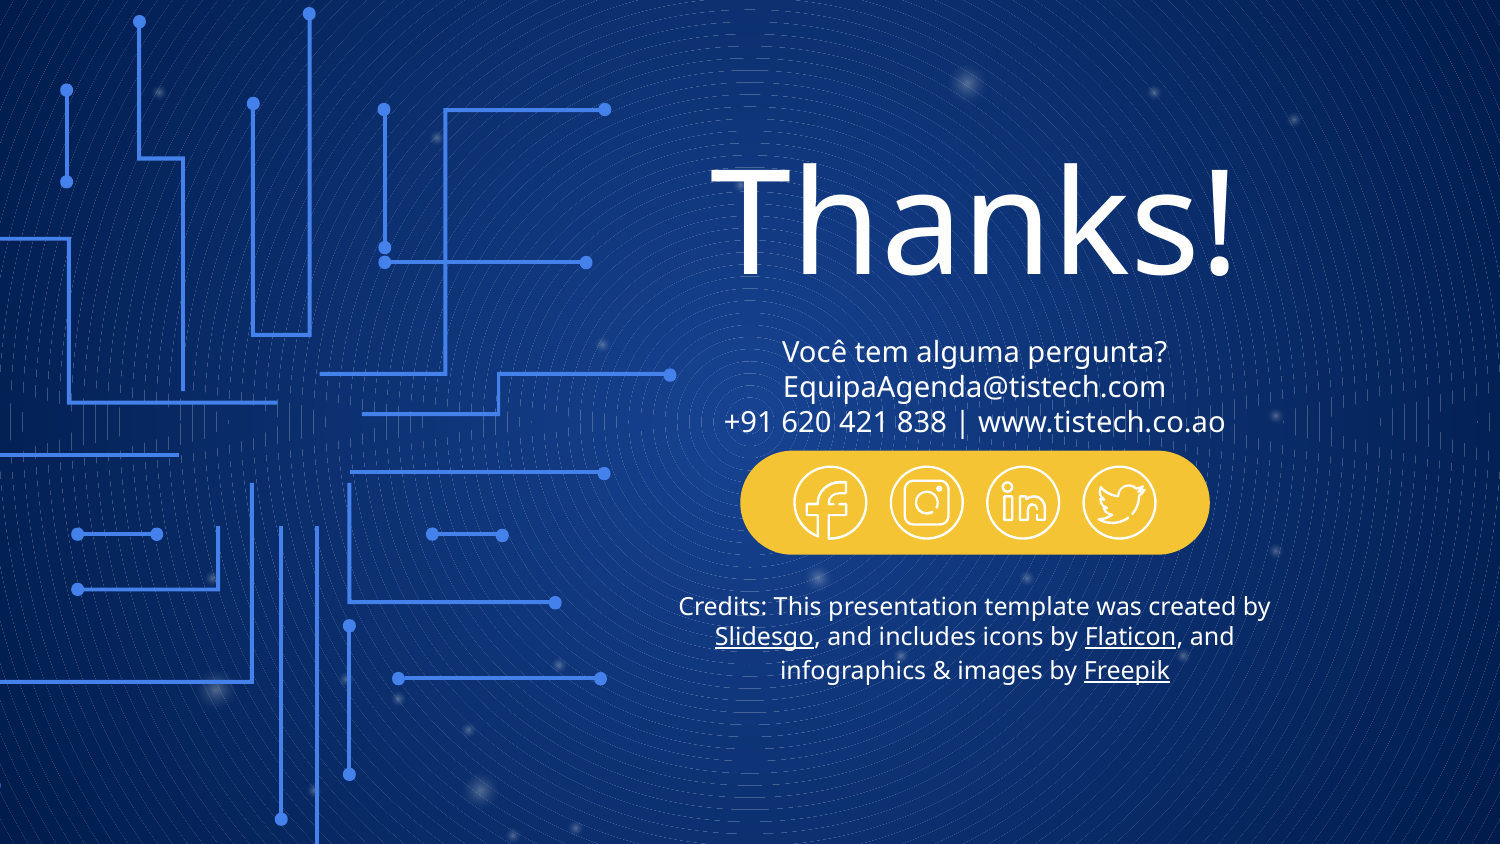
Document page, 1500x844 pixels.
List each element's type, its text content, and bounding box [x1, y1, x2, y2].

text_box [740, 450, 1210, 555]
title Thanks! [656, 131, 1294, 283]
subtitle Você tem alguma pergunta? EquipaAgenda@tistech.com +91 620 421 838 | www.tistech.co.ao [656, 283, 1294, 428]
